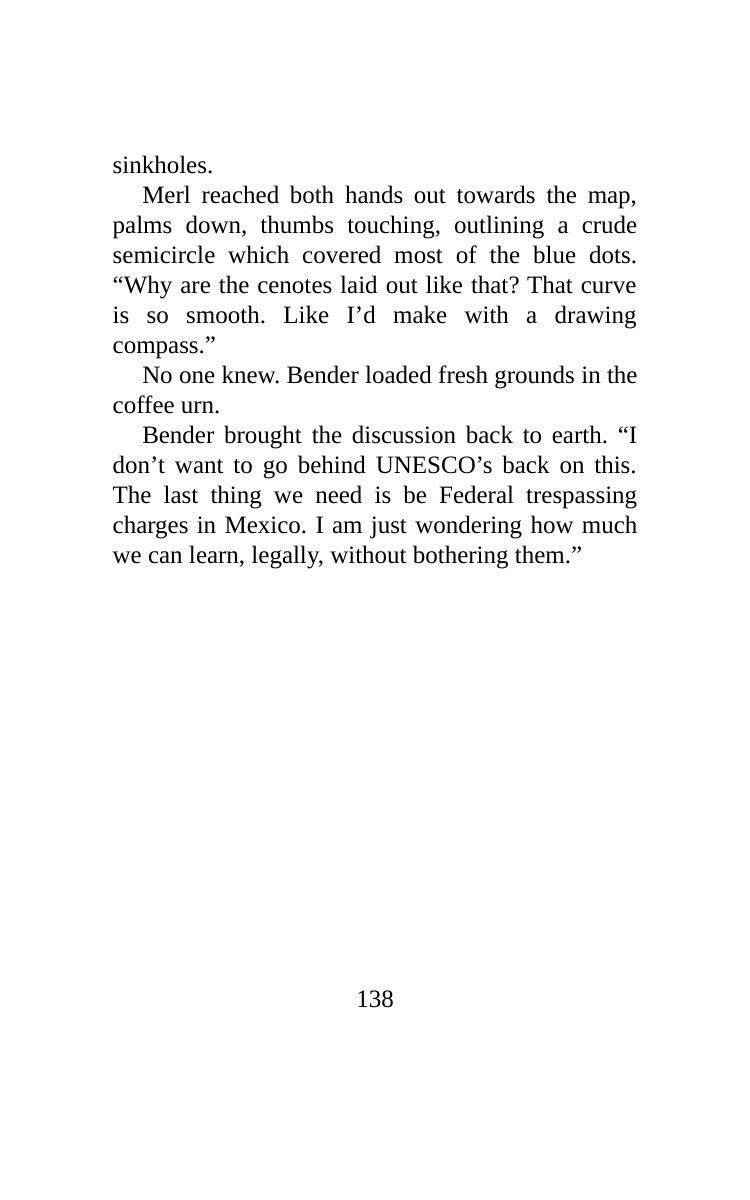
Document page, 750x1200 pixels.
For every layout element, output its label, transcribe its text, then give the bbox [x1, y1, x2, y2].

text Merl reached both hands out towards the map, palms down, thumbs touching, outlining a crude semicircle which covered most of the blue dots. “Why are the cenotes laid out like that? That curve is so smooth. Like I’d make with a drawing compass.” [112, 180, 637, 360]
text sinkholes. [112, 150, 637, 180]
text No one knew. Bender loaded fresh grounds in the coffee urn. [112, 360, 637, 420]
text Bender brought the discussion back to earth. “I don’t want to go behind UNESCO’s back on this. The last thing we need is be Federal trespassing charges in Mexico. I am just wondering how much we can learn, legally, without bothering them.” [112, 420, 637, 570]
